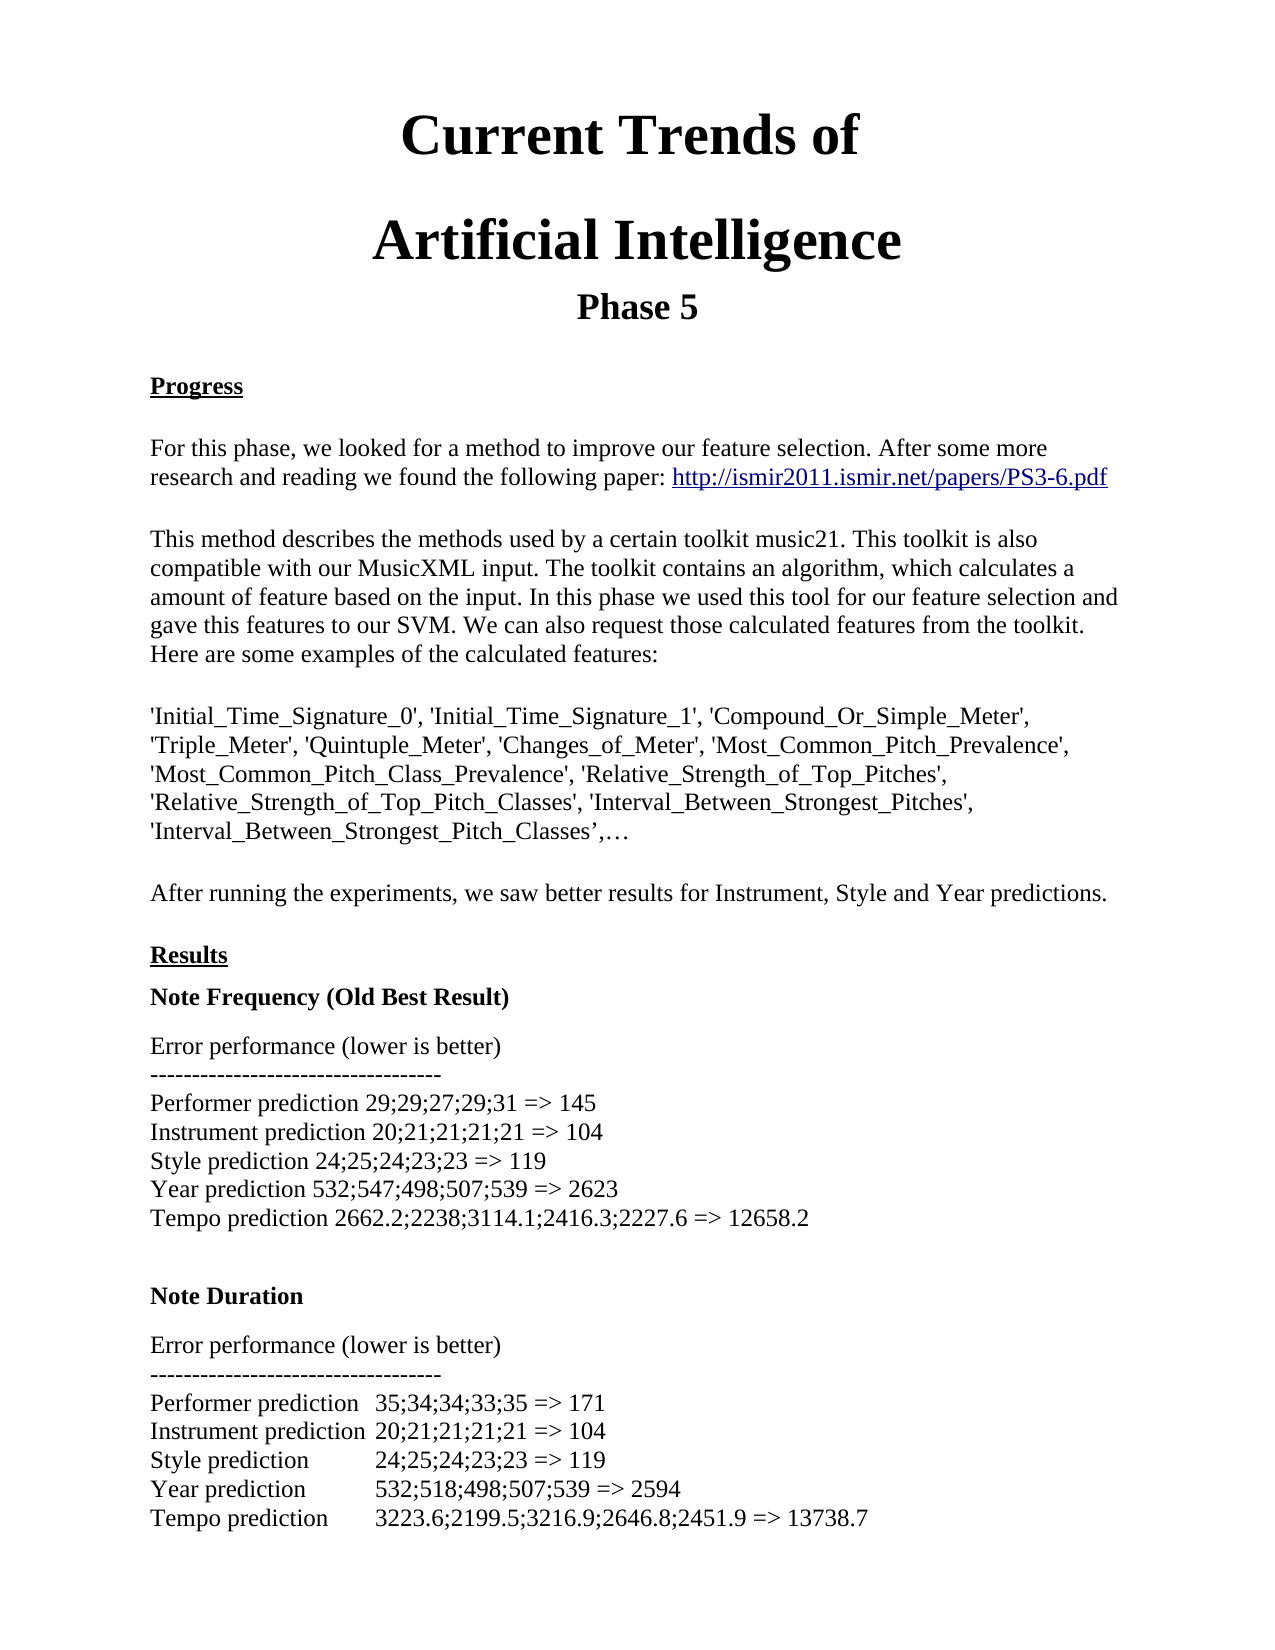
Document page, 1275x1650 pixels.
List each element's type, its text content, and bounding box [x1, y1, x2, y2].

text 'Initial_Time_Signature_0', 'Initial_Time_Signature_1', 'Compound_Or_Simple_Meter', 'Triple_Meter', 'Quintuple_Meter', 'Changes_of_Meter', 'Most_Common_Pitch_Prevalence', 'Most_Common_Pitch_Class_Prevalence', 'Relative_Strength_of_Top_Pitches', 'Relative_Strength_of_Top_Pitch_Classes', 'Interval_Between_Strongest_Pitches', 'Interval_Between_Strongest_Pitch_Classes’,… [150, 701, 1125, 845]
text Artificial Intelligence [150, 204, 1125, 272]
text Results [150, 940, 1125, 969]
text Note Frequency (Old Best Result) [150, 982, 1125, 1010]
text After running the experiments, we saw better results for Instrument, Style and Year predictions. [150, 878, 1125, 907]
text Current Trends of [150, 100, 1125, 167]
text Tempo prediction 3223.6;2199.5;3216.9;2646.8;2451.9 => 13738.7 [150, 1503, 1125, 1531]
text Error performance (lower is better) ----------------------------------- Performer prediction 29;29;27;29;31 => 145 Instrument prediction 20;21;21;21;21 => 104 Style prediction 24;25;24;23;23 => 119 Year prediction 532;547;498;507;539 => 2623 Tempo prediction 2662.2;2238;3114.1;2416.3;2227.6 => 12658.2 [150, 1031, 1125, 1232]
text For this phase, we looked for a method to improve our feature selection. After some more research and reading we found the following paper: http://ismir2011.ismir.net/papers/PS3-6.pdf [150, 433, 1125, 491]
text Note Duration [150, 1281, 1125, 1310]
text Phase 5 [150, 284, 1125, 327]
text Error performance (lower is better) ----------------------------------- Performer prediction 35;34;34;33;35 => 171 [150, 1330, 1125, 1416]
text This method describes the methods used by a certain toolkit music21. This toolkit is also compatible with our MusicXML input. The toolkit contains an algorithm, which calculates a amount of feature based on the input. In this phase we used this tool for our feature selection and gave this features to our SVM. We can also request those calculated features from the toolkit. Here are some examples of the calculated features: [150, 524, 1125, 668]
text Style prediction 24;25;24;23;23 => 119 [150, 1445, 1125, 1474]
text Year prediction 532;518;498;507;539 => 2594 [150, 1474, 1125, 1503]
text Instrument prediction 20;21;21;21;21 => 104 [150, 1416, 1125, 1445]
text Progress [150, 371, 1125, 400]
